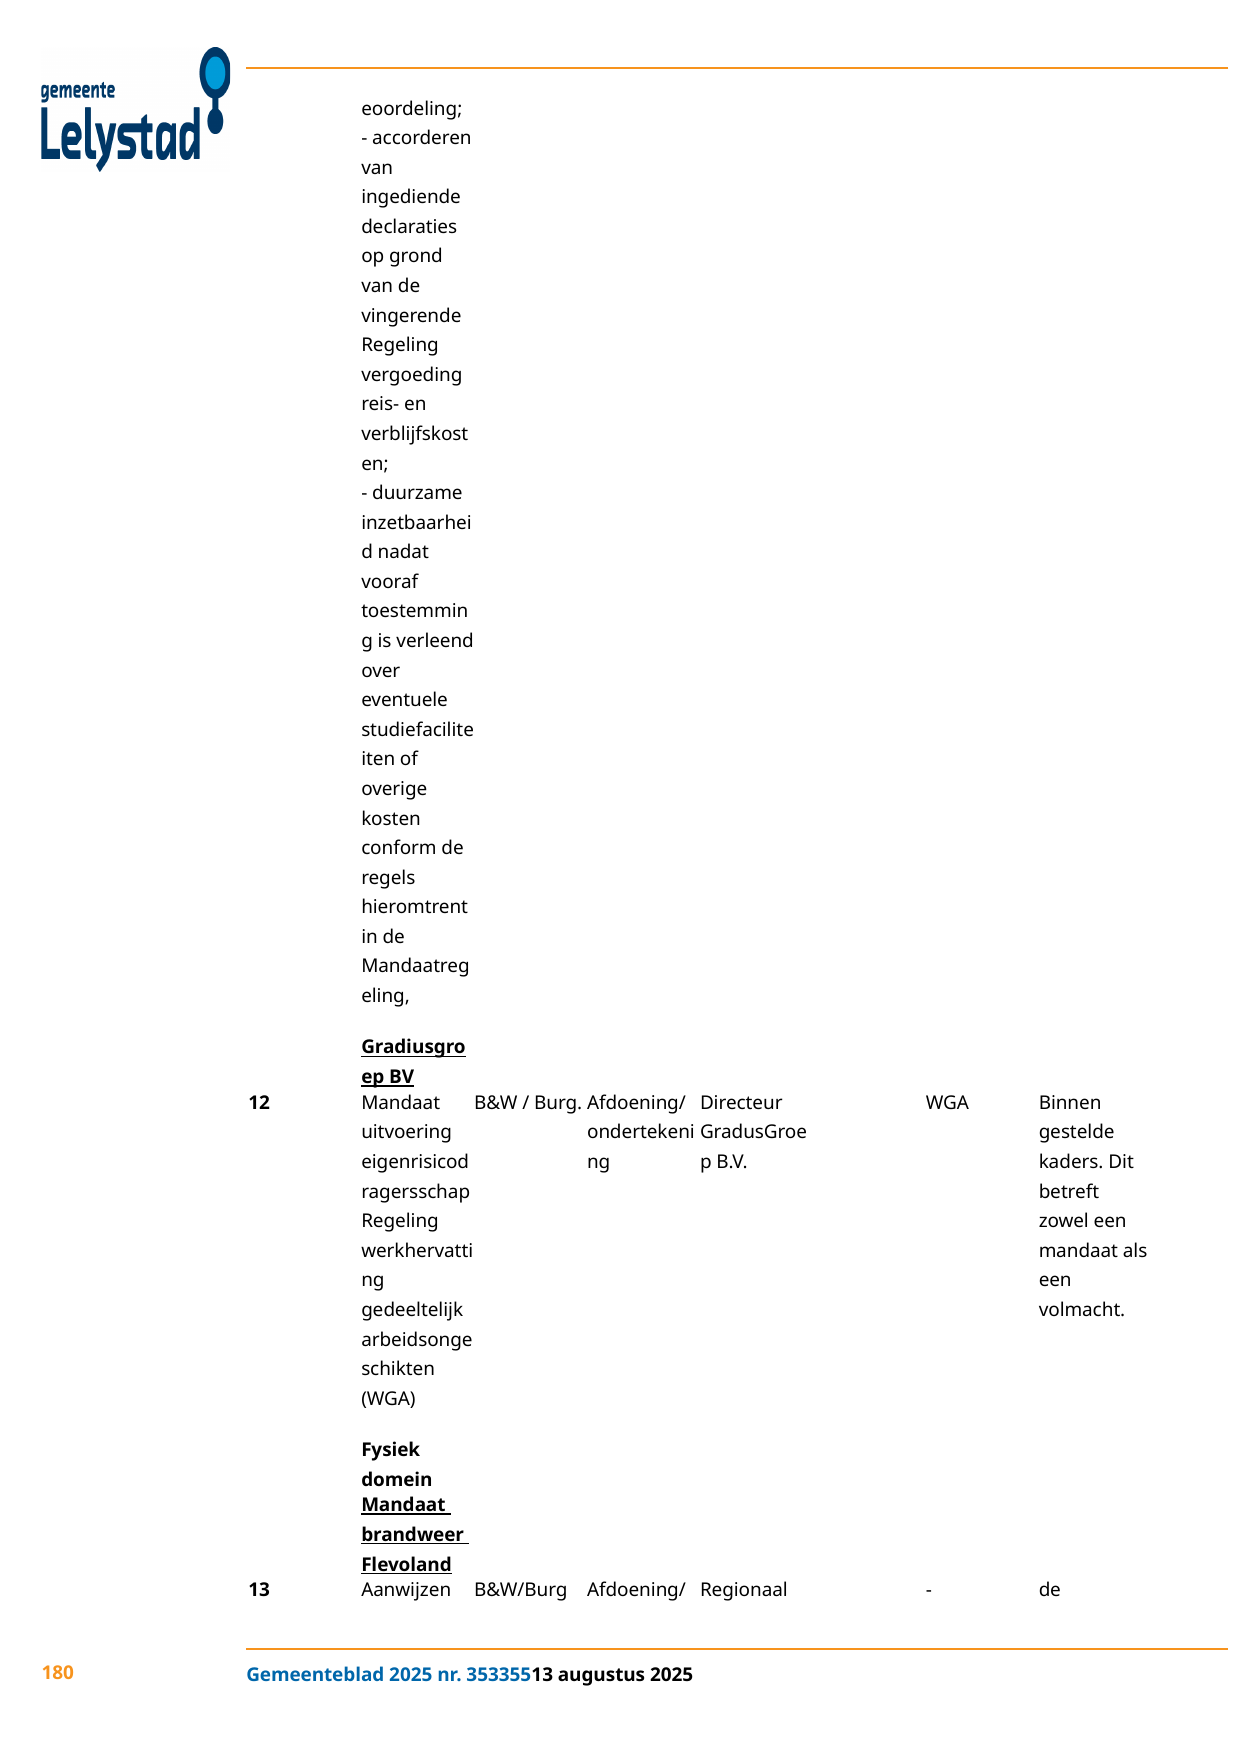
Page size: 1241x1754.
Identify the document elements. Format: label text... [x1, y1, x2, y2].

table_cell [474, 1436, 587, 1492]
table_cell [474, 95, 587, 1008]
table_cell Mandaat brandweer Flevoland [361, 1492, 474, 1577]
table_cell [474, 1008, 587, 1034]
table_cell [700, 1008, 813, 1034]
table_cell [248, 1436, 361, 1492]
table_cell [813, 1577, 926, 1602]
table_cell [248, 1034, 361, 1089]
table_cell [813, 1436, 926, 1492]
table_cell [361, 1008, 474, 1034]
table_cell [1039, 1034, 1152, 1089]
table_cell [1039, 1436, 1152, 1492]
table_cell [474, 1492, 587, 1577]
table_cell [587, 95, 700, 1008]
table_cell B&W / Burg. [474, 1089, 587, 1411]
table_cell [1039, 95, 1152, 1008]
table_cell [361, 1411, 474, 1436]
table_cell [700, 1034, 813, 1089]
table_cell [587, 1411, 700, 1436]
table_cell [813, 1089, 926, 1411]
table_cell [248, 1411, 361, 1436]
table_cell [700, 1492, 813, 1577]
table_cell [813, 1034, 926, 1089]
table_cell [926, 95, 1038, 1008]
table_cell [474, 1034, 587, 1089]
table_cell Aanwijzen [361, 1577, 474, 1602]
table_cell [248, 1008, 361, 1034]
table_cell [700, 1436, 813, 1492]
table_cell B&W/Burg [474, 1577, 587, 1602]
table_cell [813, 1492, 926, 1577]
table_cell [700, 1411, 813, 1436]
table_cell Afdoening/ [587, 1577, 700, 1602]
table_cell [587, 1034, 700, 1089]
table_cell Regionaal [700, 1577, 813, 1602]
table_cell Mandaat uitvoering eigenrisicodragersschap Regeling werkhervatting gedeeltelijk arbeidsongeschikten (WGA) [361, 1089, 474, 1411]
table_cell [248, 95, 361, 1008]
table_cell Gradiusgroep BV [361, 1034, 474, 1089]
table_cell [813, 95, 926, 1008]
table_cell [926, 1436, 1038, 1492]
table_cell [474, 1411, 587, 1436]
table_cell 13 [248, 1577, 361, 1602]
table_cell [926, 1034, 1038, 1089]
table_cell 12 [248, 1089, 361, 1411]
table_cell [587, 1008, 700, 1034]
table_cell [926, 1008, 1038, 1034]
table_cell WGA [926, 1089, 1038, 1411]
table_cell [248, 1492, 361, 1577]
table_cell Afdoening/ondertekening [587, 1089, 700, 1411]
table_cell eoordeling; - accorderen van ingediende declaraties op grond van de vingerende Regeling vergoeding reis- en verblijfskosten; - duurzame inzetbaarheid nadat vooraf toestemming is verleend over eventuele studiefaciliteiten of overige kosten conform de regels hieromtrent in de Mandaatregeling, [361, 95, 474, 1008]
table_cell [587, 1492, 700, 1577]
table_cell [813, 1008, 926, 1034]
table_cell [587, 1436, 700, 1492]
table_cell Directeur GradusGroep B.V. [700, 1089, 813, 1411]
table_cell [926, 1492, 1038, 1577]
table_cell [1039, 1492, 1152, 1577]
table_cell Binnen gestelde kaders. Dit betreft zowel een mandaat als een volmacht. [1039, 1089, 1152, 1411]
table_cell [1039, 1411, 1152, 1436]
table_cell de [1039, 1577, 1152, 1602]
table_cell [1039, 1008, 1152, 1034]
table_cell [700, 95, 813, 1008]
table_cell Fysiek domein [361, 1436, 474, 1492]
picture [41, 47, 231, 172]
table_cell [813, 1411, 926, 1436]
table_cell [926, 1411, 1038, 1436]
